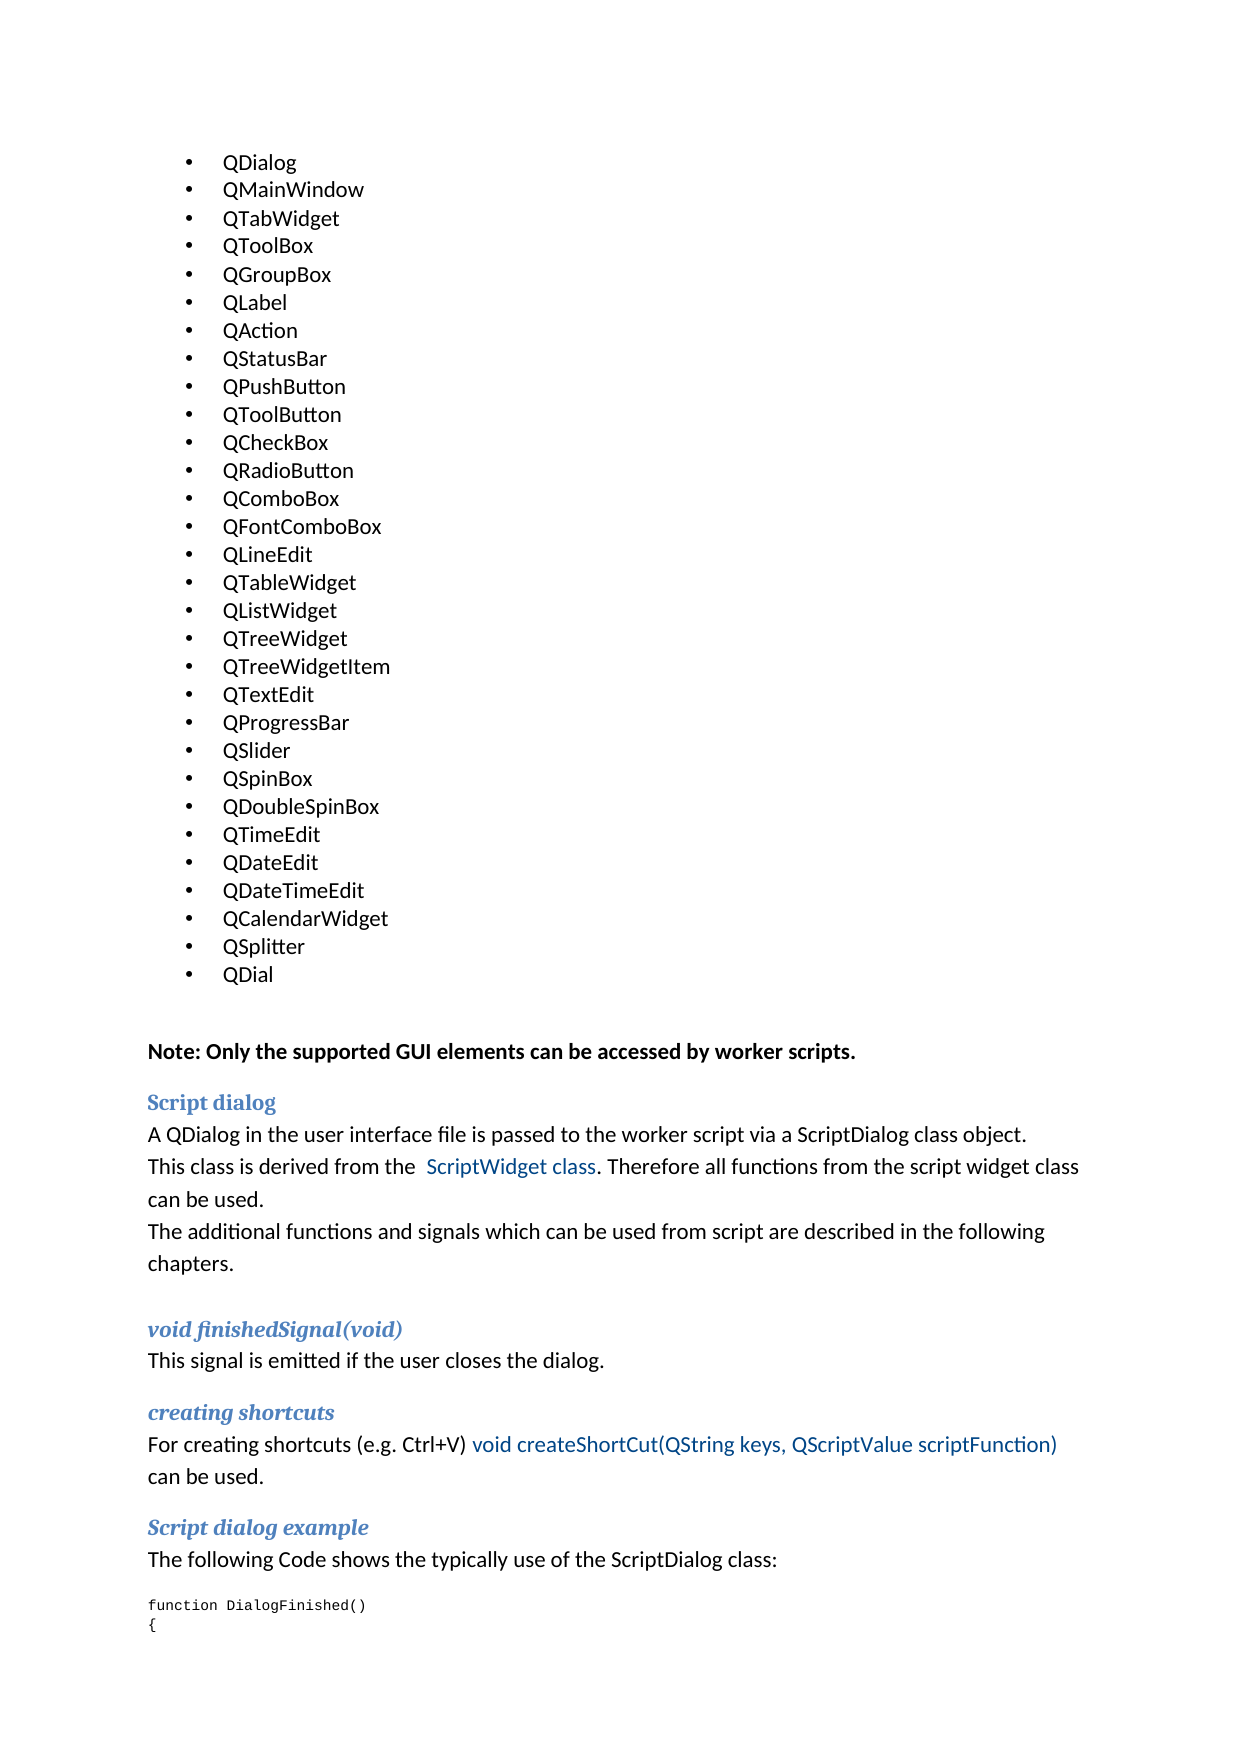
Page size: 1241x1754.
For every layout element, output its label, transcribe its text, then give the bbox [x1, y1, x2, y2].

list QToolBox [185, 232, 1093, 260]
list QStatusBar [185, 344, 1093, 372]
list QCalendarWidget [185, 904, 1093, 932]
list QPushButton [185, 372, 1093, 400]
list QSplitter [185, 932, 1093, 960]
list QProgressBar [185, 708, 1093, 736]
list QDial [185, 960, 1093, 988]
list QAction [185, 316, 1093, 344]
text For creating shortcuts (e.g. Ctrl+V) void createShortCut(QString keys, QScriptValue scriptFunction) can be used. [148, 1430, 1093, 1490]
list QTimeEdit [185, 820, 1093, 848]
subtitle creating shortcuts [148, 1399, 1093, 1426]
list QListWidget [185, 596, 1093, 624]
list QDoubleSpinBox [185, 792, 1093, 820]
subtitle Script dialog [148, 1090, 1093, 1116]
text A QDialog in the user interface file is passed to the worker script via a ScriptDialog class object. [148, 1120, 1093, 1148]
list QLabel [185, 288, 1093, 316]
list QDateEdit [185, 848, 1093, 876]
list QTabWidget [185, 204, 1093, 232]
list QMainWindow [185, 176, 1093, 204]
list QLineEdit [185, 540, 1093, 568]
list QTreeWidgetItem [185, 652, 1093, 680]
list QComboBox [185, 484, 1093, 512]
subtitle Script dialog example [148, 1515, 1093, 1541]
list QRadioButton [185, 456, 1093, 484]
list QTreeWidget [185, 624, 1093, 652]
list QDialog [185, 148, 1093, 176]
list QSlider [185, 736, 1093, 764]
list QSpinBox [185, 764, 1093, 792]
list QDateTimeEdit [185, 876, 1093, 904]
text The additional functions and signals which can be used from script are described in the following chapters. [148, 1217, 1093, 1277]
list QToolButton [185, 400, 1093, 428]
text This signal is emitted if the user closes the dialog. [148, 1347, 1093, 1374]
list QGroupBox [185, 260, 1093, 288]
subtitle void finishedSignal(void) [148, 1316, 1093, 1343]
text function DialogFinished() [148, 1598, 1093, 1615]
list QTextEdit [185, 680, 1093, 708]
text Note: Only the supported GUI elements can be accessed by worker scripts. [148, 1037, 1093, 1065]
text The following Code shows the typically use of the ScriptDialog class: [148, 1545, 1093, 1573]
list QTableWidget [185, 568, 1093, 596]
list QFontComboBox [185, 512, 1093, 540]
text { [148, 1617, 1093, 1634]
text This class is derived from the ScriptWidget class. Therefore all functions from the script widget class can be used. [148, 1152, 1093, 1213]
list QCheckBox [185, 428, 1093, 456]
